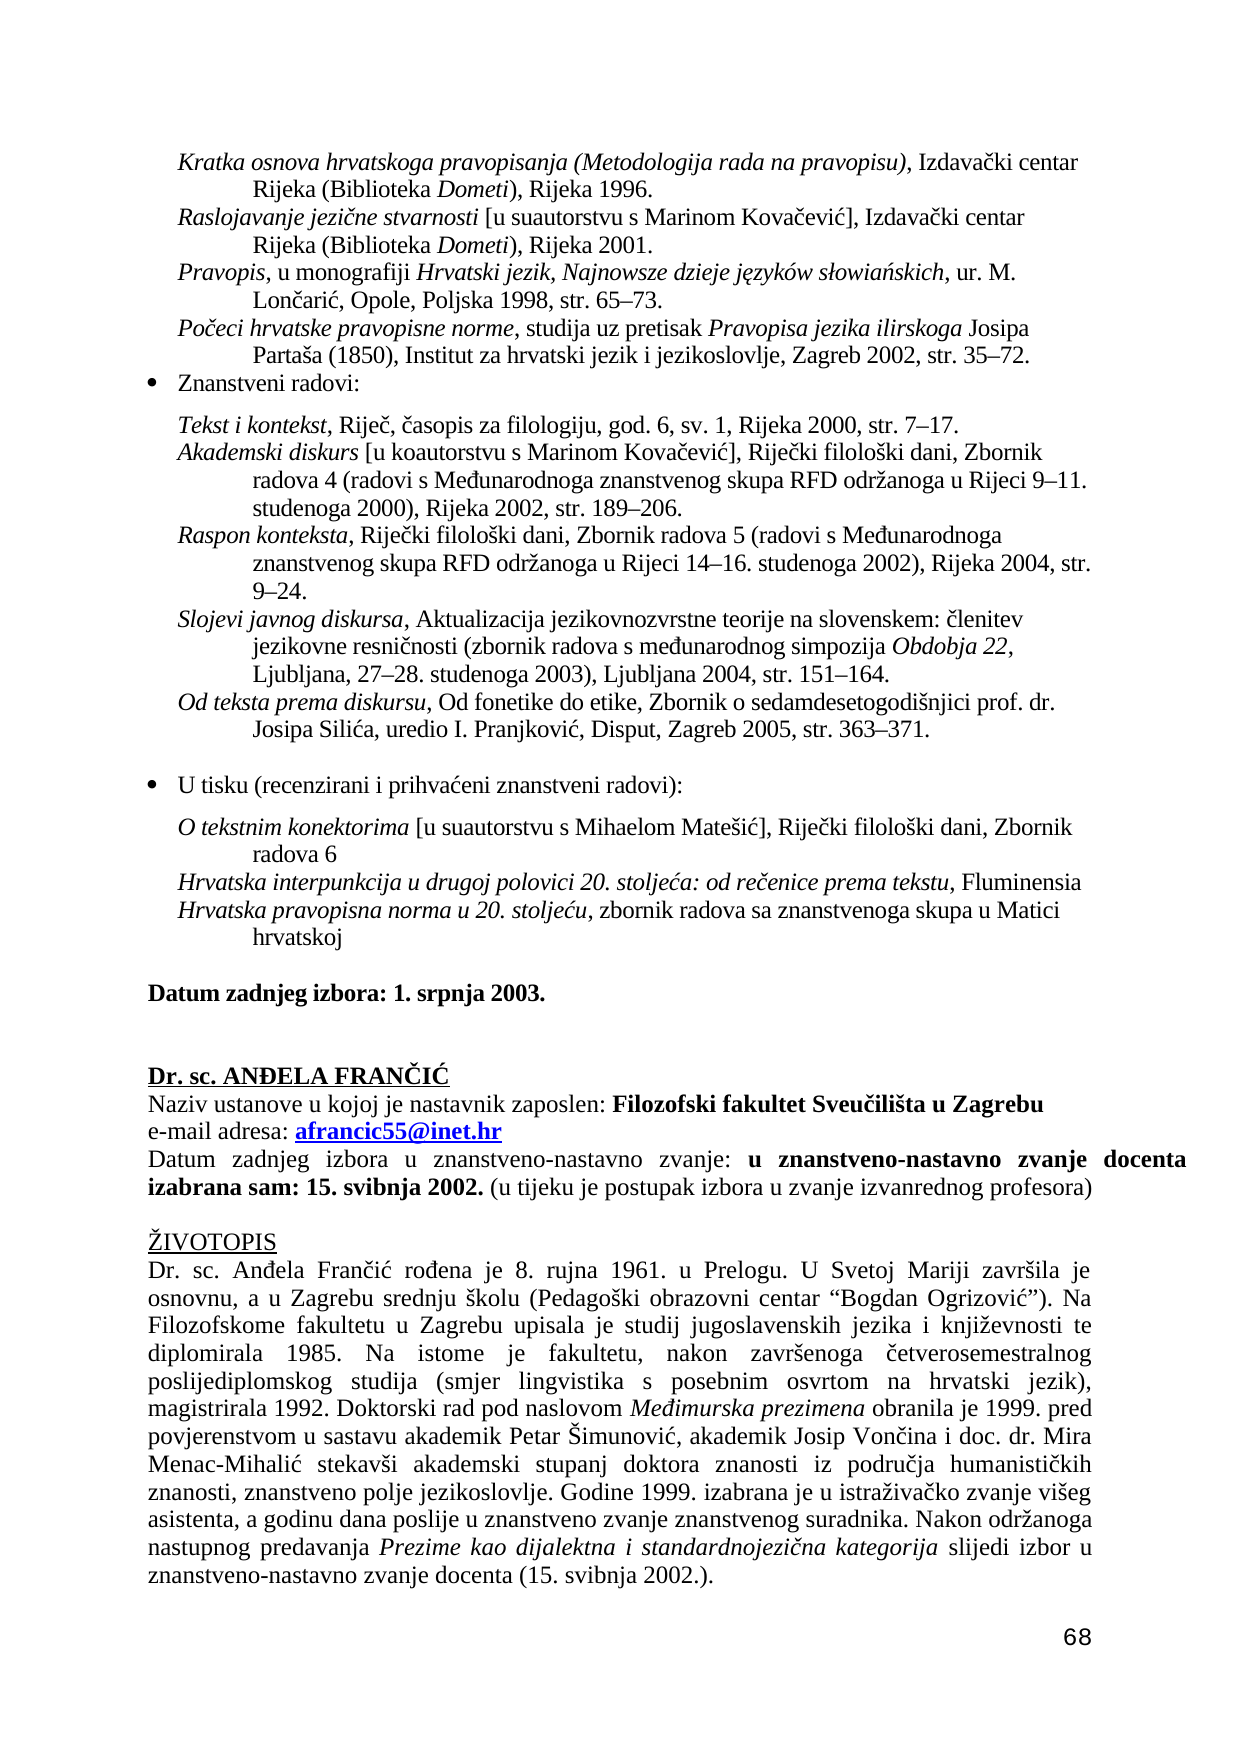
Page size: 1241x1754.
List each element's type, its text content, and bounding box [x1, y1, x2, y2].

subtitle ŽIVOTOPIS [148, 1228, 1092, 1256]
list Znanstveni radovi: [148, 369, 1092, 397]
text Od teksta prema diskursu, Od fonetike do etike, Zbornik o sedamdesetogodišnjici prof. dr. Josipa Silića, uredio I. Pranjković, Disput, Zagreb 2005, str. 363–371. [177, 688, 1092, 743]
text Tekst i kontekst, Riječ, časopis za filologiju, god. 6, sv. 1, Rijeka 2000, str. 7–17. [177, 411, 1092, 438]
text Raspon konteksta, Riječki filološki dani, Zbornik radova 5 (radovi s Međunarodnoga znanstvenog skupa RFD održanoga u Rijeci 14–16. studenoga 2002), Rijeka 2004, str. 9–24. [177, 522, 1092, 605]
text Slojevi javnog diskursa, Aktualizacija jezikovnozvrstne teorije na slovenskem: členitev jezikovne resničnosti (zbornik radova s međunarodnog simpozija Obdobja 22, Ljubljana, 27–28. studenoga 2003), Ljubljana 2004, str. 151–164. [177, 605, 1092, 688]
text Hrvatska pravopisna norma u 20. stoljeću, zbornik radova sa znanstvenoga skupa u Matici hrvatskoj [177, 896, 1092, 951]
text Počeci hrvatske pravopisne norme, studija uz pretisak Pravopisa jezika ilirskoga Josipa Partaša (1850), Institut za hrvatski jezik i jezikoslovlje, Zagreb 2002, str. 35–72. [177, 314, 1092, 369]
text O tekstnim konektorima [u suautorstvu s Mihaelom Matešić], Riječki filološki dani, Zbornik radova 6 [177, 813, 1092, 868]
text e-mail adresa: afrancic55@inet.hr [148, 1117, 1092, 1145]
text Hrvatska interpunkcija u drugoj polovici 20. stoljeća: od rečenice prema tekstu, Fluminensia [177, 868, 1092, 896]
list U tisku (recenzirani i prihvaćeni znanstveni radovi): [148, 771, 1092, 799]
text Datum zadnjeg izbora u znanstveno-nastavno zvanje: u znanstveno-nastavno zvanje docenta izabrana sam: 15. svibnja 2002. (u tijeku je postupak izbora u zvanje izvanrednog profesora) [148, 1145, 1187, 1201]
text Raslojavanje jezične stvarnosti [u suautorstvu s Marinom Kovačević], Izdavački centar Rijeka (Biblioteka Dometi), Rijeka 2001. [177, 203, 1092, 258]
text Dr. sc. ANĐELA FRANČIĆ [148, 1062, 1092, 1090]
text Datum zadnjeg izbora: 1. srpnja 2003. [148, 979, 1092, 1007]
text Akademski diskurs [u koautorstvu s Marinom Kovačević], Riječki filološki dani, Zbornik radova 4 (radovi s Međunarodnoga znanstvenog skupa RFD održanoga u Rijeci 9–11. studenoga 2000), Rijeka 2002, str. 189–206. [177, 438, 1092, 522]
text Dr. sc. Anđela Frančić rođena je 8. rujna 1961. u Prelogu. U Svetoj Mariji završila je osnovnu, a u Zagrebu srednju školu (Pedagoški obrazovni centar “Bogdan Ogrizović”). Na Filozofskome fakultetu u Zagrebu upisala je studij jugoslavenskih jezika i književnosti te diplomirala 1985. Na istome je fakultetu, nakon završenoga četverosemestralnog poslijediplomskog studija (smjer lingvistika s posebnim osvrtom na hrvatski jezik), magistrirala 1992. Doktorski rad pod naslovom Međimurska prezimena obranila je 1999. pred povjerenstvom u sastavu akademik Petar Šimunović, akademik Josip Vončina i doc. dr. Mira Menac-Mihalić stekavši akademski stupanj doktora znanosti iz područja humanističkih znanosti, znanstveno polje jezikoslovlje. Godine 1999. izabrana je u istraživačko zvanje višeg asistenta, a godinu dana poslije u znanstveno zvanje znanstvenog suradnika. Nakon održanoga nastupnog predavanja Prezime kao dijalektna i standardnojezična kategorija slijedi izbor u znanstveno-nastavno zvanje docenta (15. svibnja 2002.). [148, 1256, 1092, 1588]
text Pravopis, u monografiji Hrvatski jezik, Najnowsze dzieje języków słowiańskich, ur. M. Lončarić, Opole, Poljska 1998, str. 65–73. [177, 258, 1092, 314]
text Kratka osnova hrvatskoga pravopisanja (Metodologija rada na pravopisu), Izdavački centar Rijeka (Biblioteka Dometi), Rijeka 1996. [177, 148, 1092, 203]
text Naziv ustanove u kojoj je nastavnik zaposlen: Filozofski fakultet Sveučilišta u Zagrebu [148, 1090, 1231, 1117]
